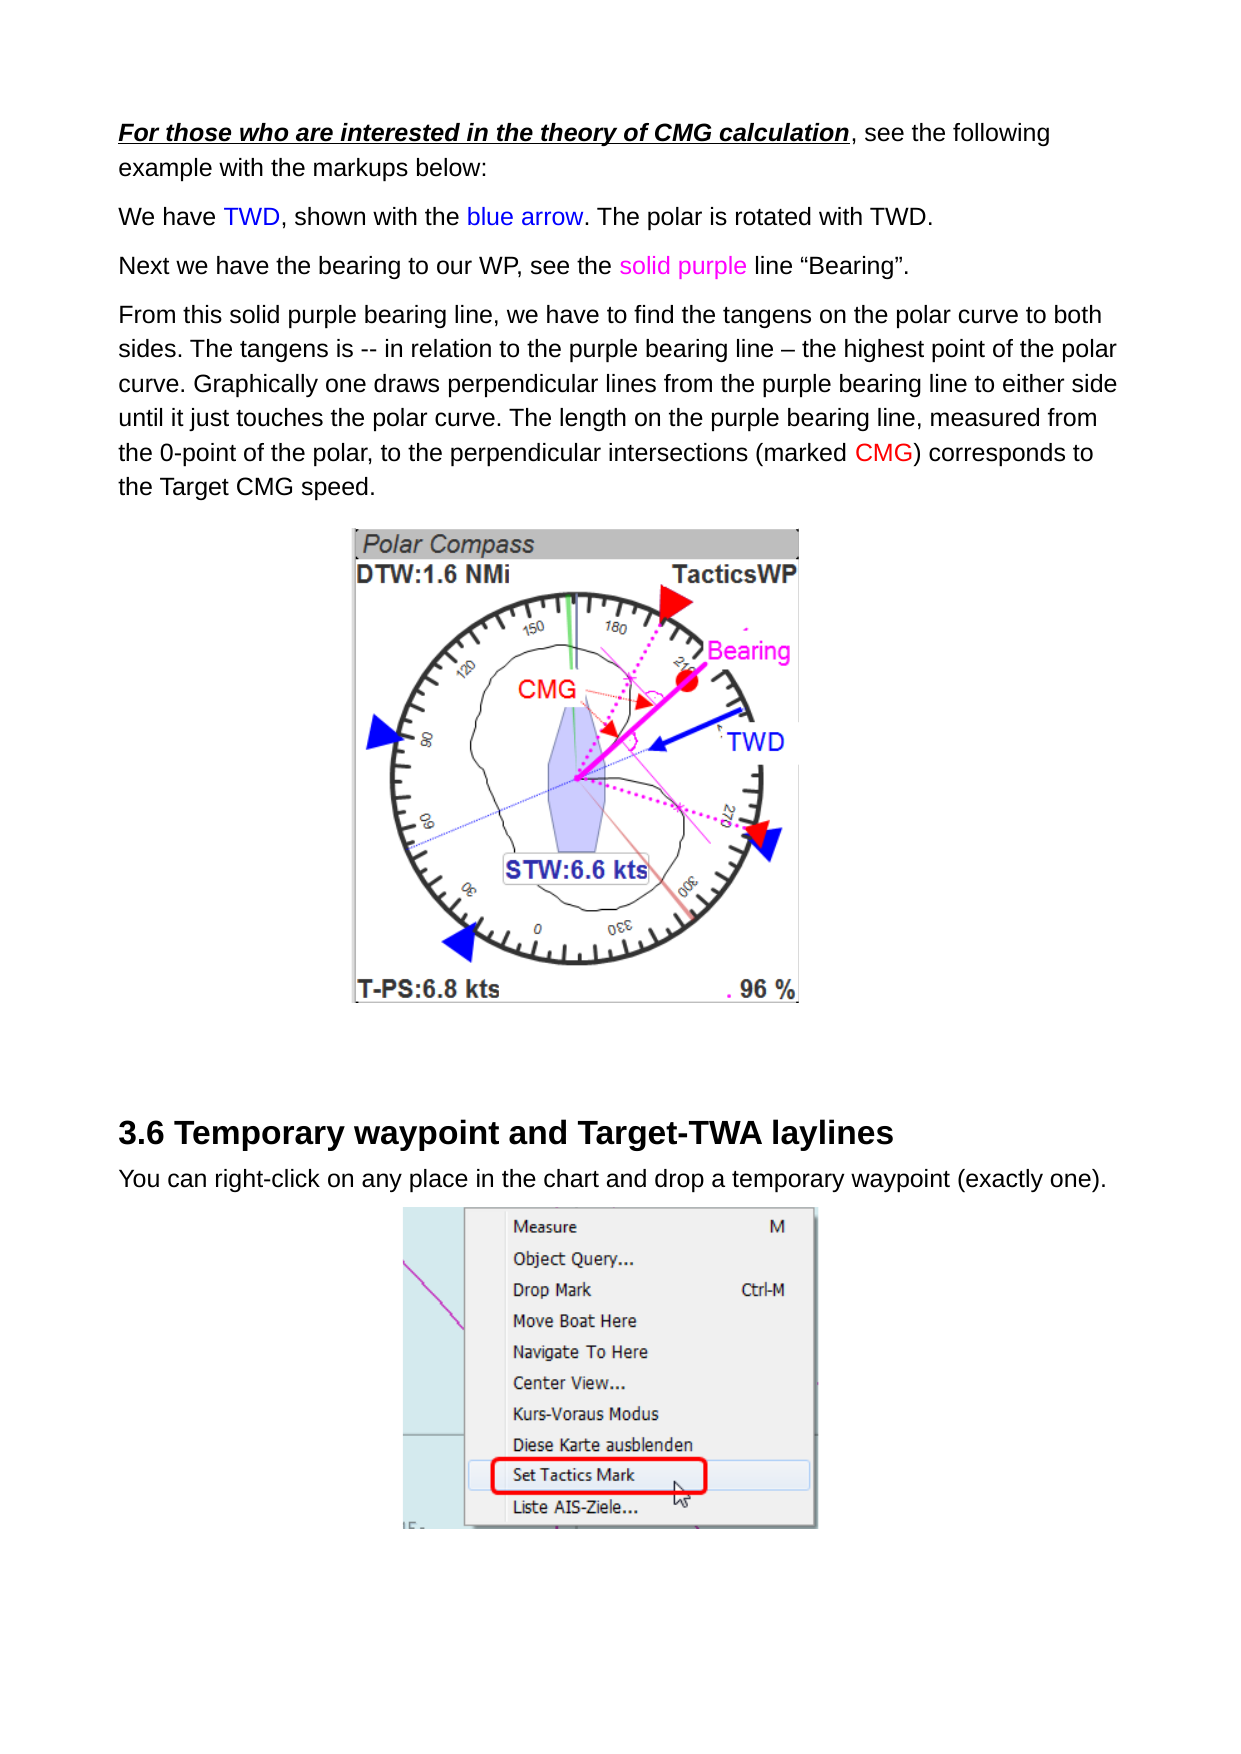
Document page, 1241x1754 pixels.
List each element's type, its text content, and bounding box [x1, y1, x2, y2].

subtitle 3.6 Temporary waypoint and Target-TWA laylines [118, 1112, 1122, 1151]
picture [402, 1207, 819, 1529]
text From this solid purple bearing line, we have to find the tangens on the polar curve to both sides. The tangens is -- in relation to the purple bearing line – the highest point of the polar curve. Graphically one draws perpendicular lines from the purple bearing line to either side until it just touches the polar curve. The length on the purple bearing line, measured from the 0-point of the polar, to the perpendicular intersections (marked CMG) corresponds to the Target CMG speed. [118, 300, 1122, 501]
text You can right-click on any place in the chart and drop a temporary waypoint (exactly one). [118, 1164, 1122, 1192]
picture [351, 528, 799, 1003]
text Next we have the bearing to our WP, see the solid purple line “Bearing”. [118, 251, 1122, 279]
text For those who are interested in the theory of CMG calculation, see the following example with the markups below: [118, 118, 1122, 181]
text We have TWD, shown with the blue arrow. The polar is rotated with TWD. [118, 202, 1122, 230]
